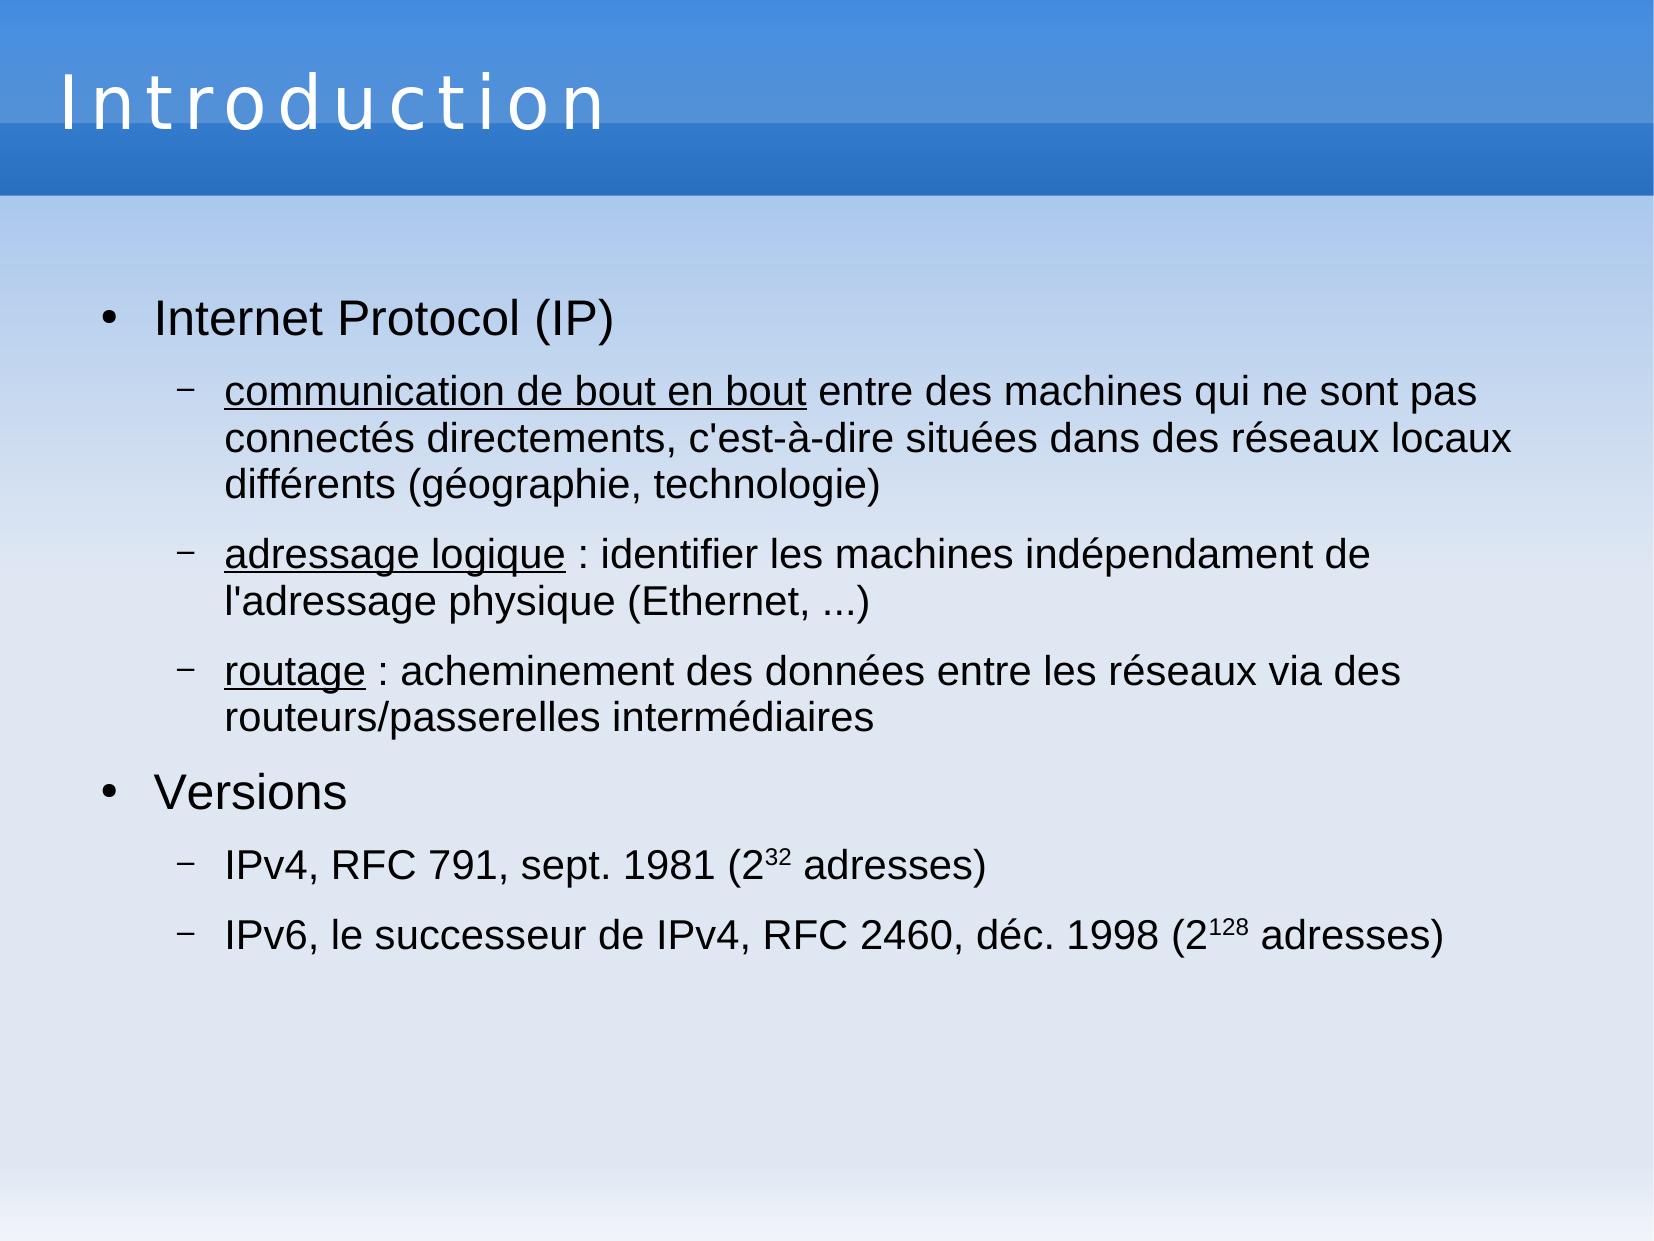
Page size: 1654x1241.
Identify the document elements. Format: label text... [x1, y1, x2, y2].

title Introduction [59, 29, 1270, 178]
picture [0, 0, 1654, 1241]
list Internet Protocol (IP) communication de bout en bout entre des machines qui ne sont pas connectés directements, c'est-à-dire situées dans des réseaux locaux différents (géographie, technologie) adressage logique : identifier les machines indépendament de l'adressage physique (Ethernet, ...) routage : acheminement des données entre les réseaux via des routeurs/passerelles intermédiaires Versions IPv4, RFC 791, sept. 1981 (232 adresses) IPv6, le successeur de IPv4, RFC 2460, déc. 1998 (2128 adresses) [82, 290, 1571, 1109]
